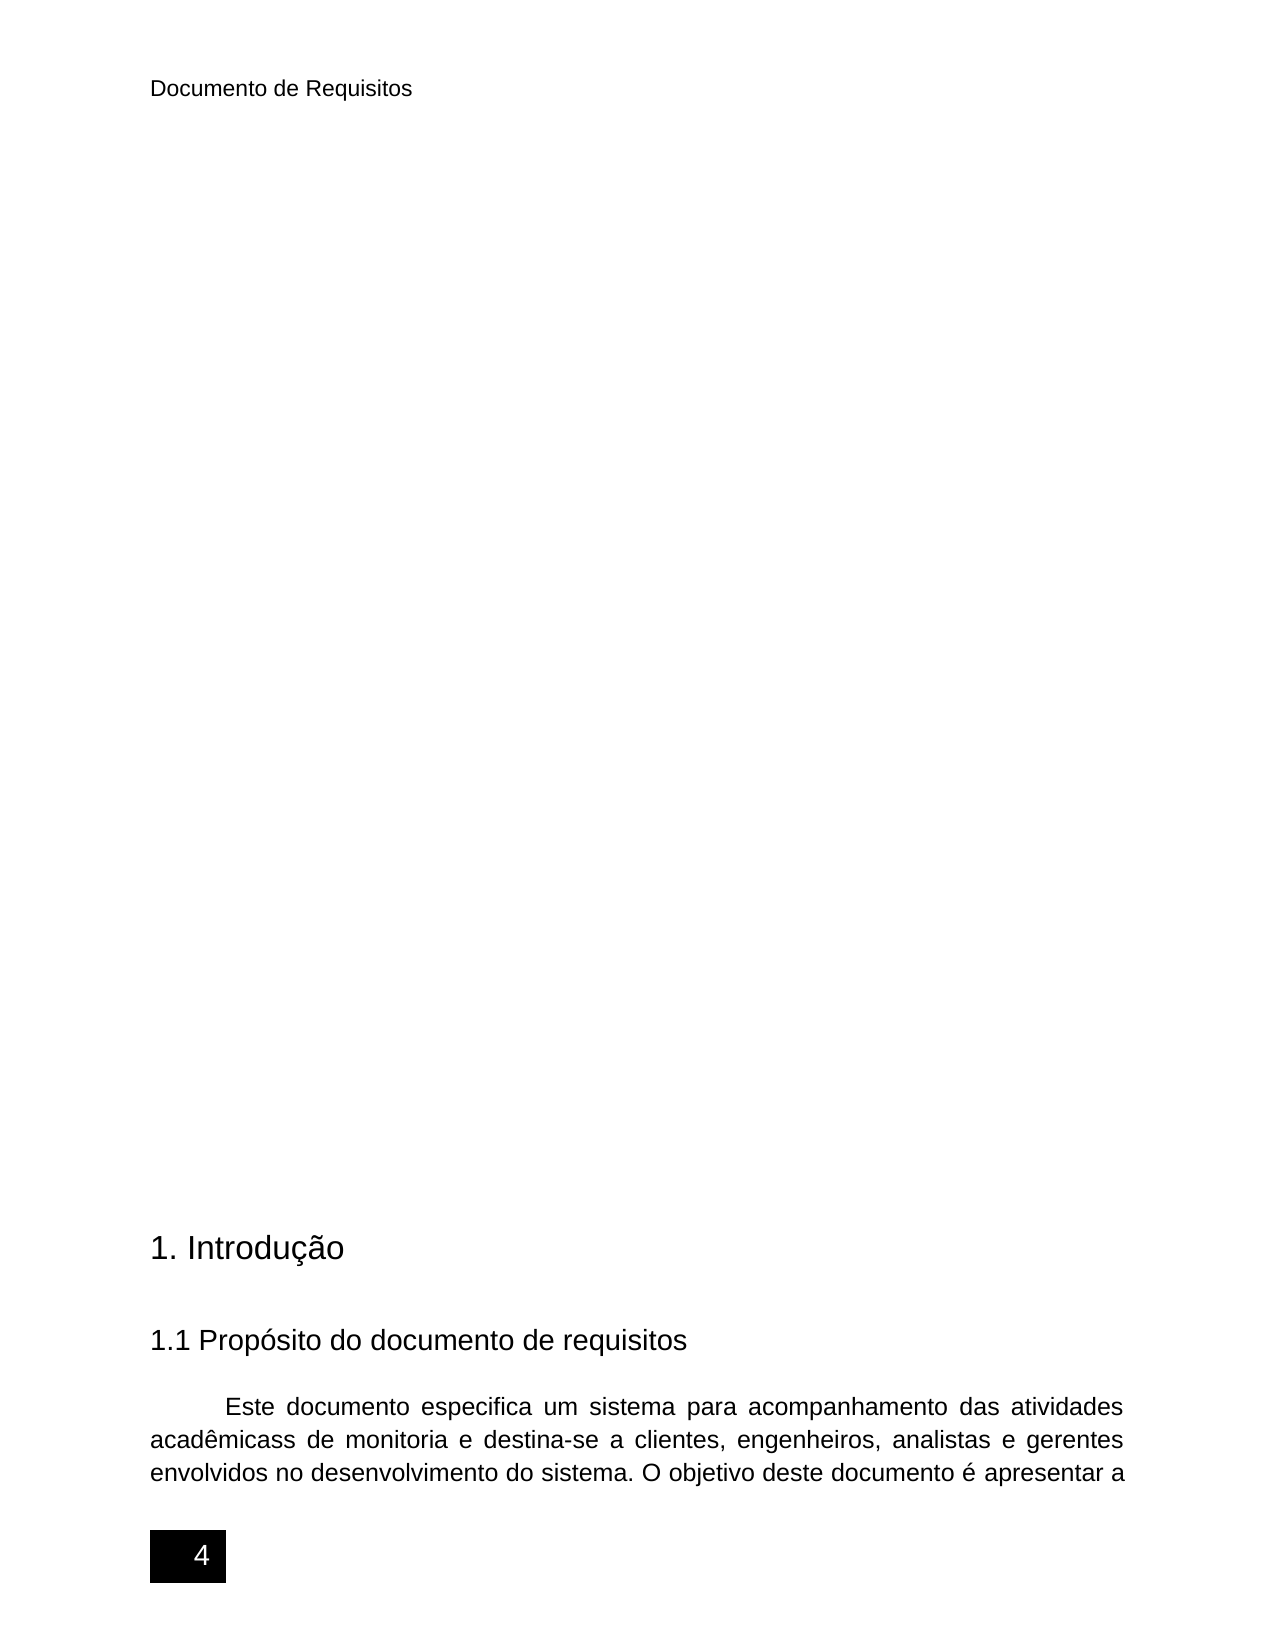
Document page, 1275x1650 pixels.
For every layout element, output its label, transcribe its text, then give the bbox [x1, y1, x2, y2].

text Este documento especifica um sistema para acompanhamento das atividades acadêmicass de monitoria e destina-se a clientes, engenheiros, analistas e gerentes envolvidos no desenvolvimento do sistema. O objetivo deste documento é apresentar a [150, 1392, 1125, 1487]
subtitle 1. Introdução [150, 1228, 1125, 1267]
subtitle 1.1 Propósito do documento de requisitos [150, 1323, 1125, 1357]
